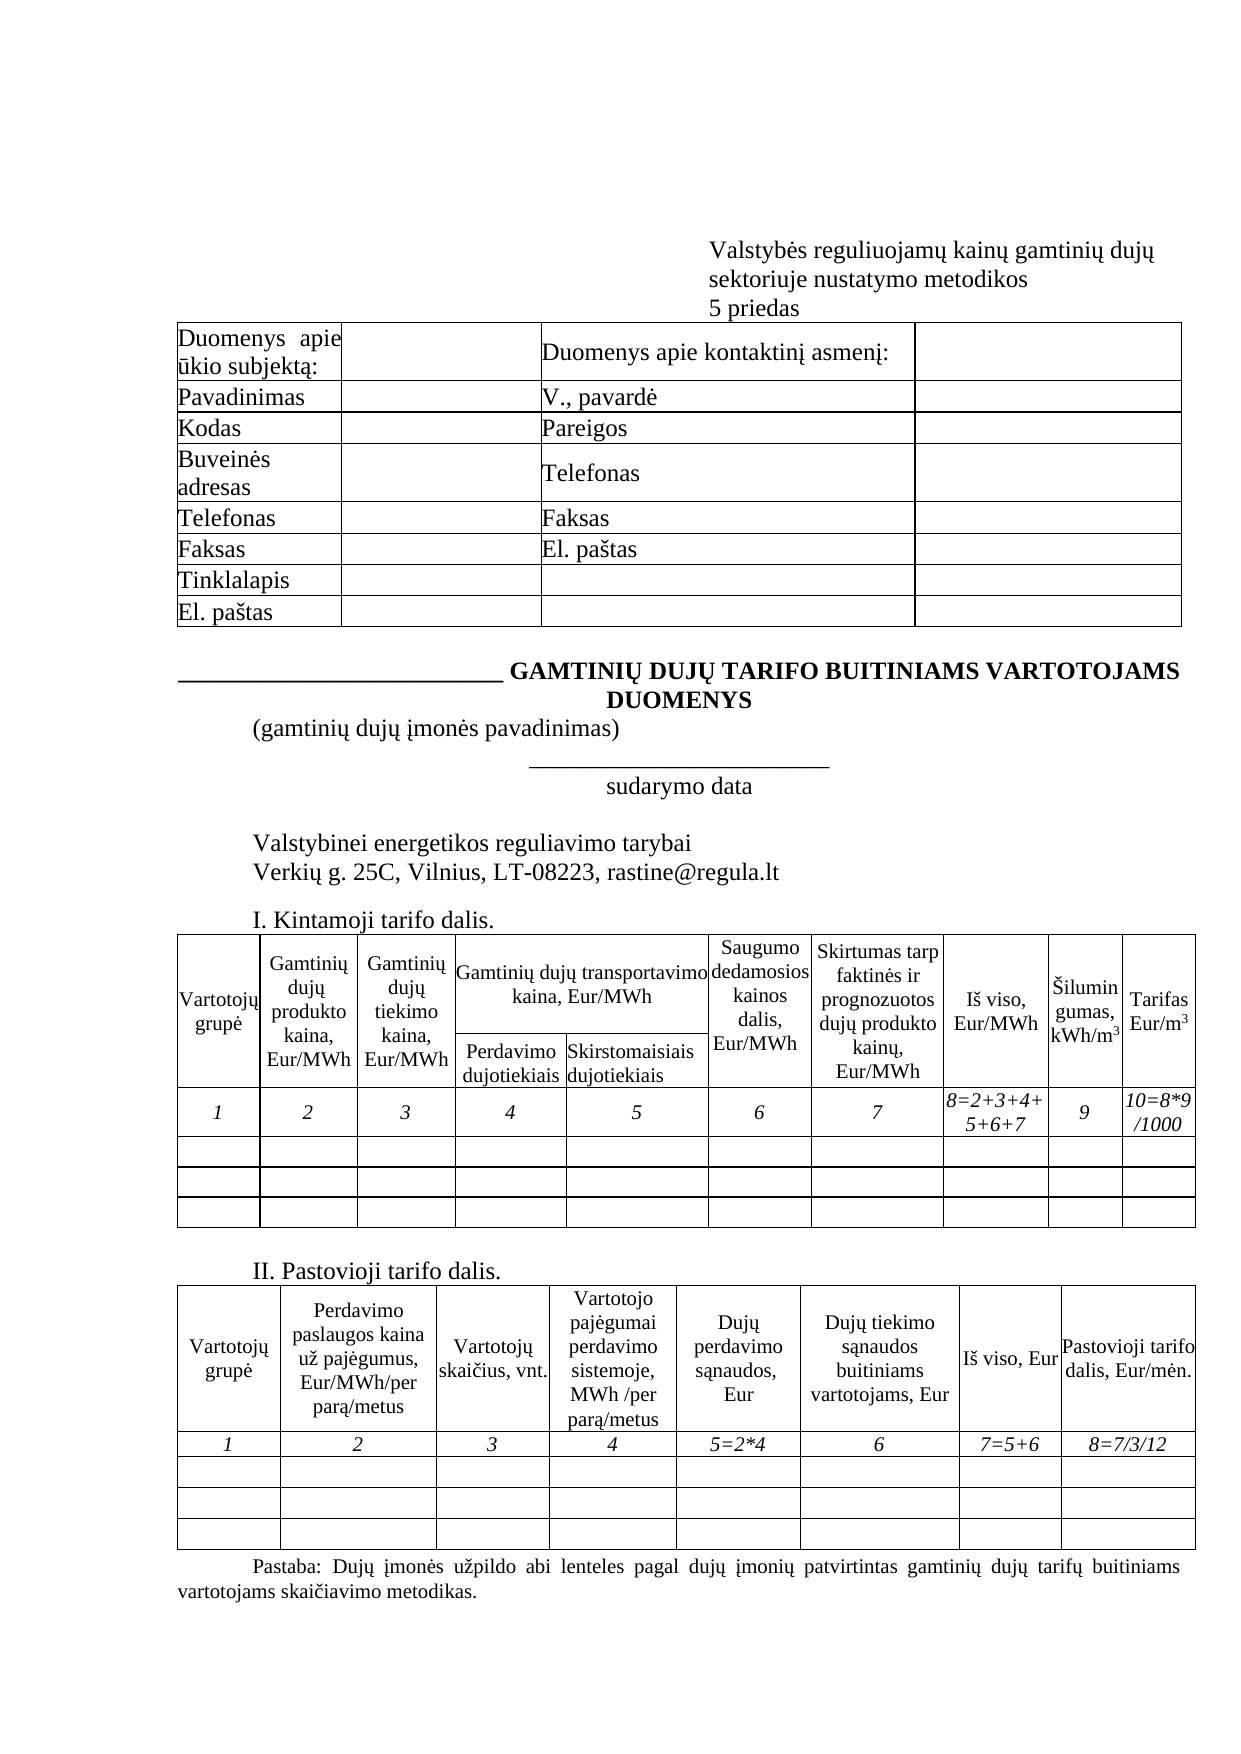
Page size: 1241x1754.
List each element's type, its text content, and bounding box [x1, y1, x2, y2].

table_cell [542, 596, 914, 626]
table_cell [916, 381, 1181, 411]
text __________________________ gamtinių dujų tarifo buitiniams vartotojams duomenys [177, 656, 1181, 713]
table_cell [437, 1519, 549, 1549]
table_cell [261, 1168, 357, 1196]
text Pastaba: Dujų įmonės užpildo abi lenteles pagal dujų įmonių patvirtintas gamtinių dujų tarifų buitiniams vartotojams skaičiavimo metodikas. [177, 1550, 1181, 1603]
table_cell Perdavimo dujotiekiais [456, 1034, 566, 1087]
table_cell Pareigos [542, 413, 914, 443]
table_header Iš viso, Eur/MWh [944, 935, 1048, 1087]
table_cell [342, 413, 541, 443]
table_cell [342, 444, 541, 501]
table_cell [178, 1198, 259, 1227]
table_cell [550, 1519, 676, 1549]
table_cell [456, 1198, 566, 1227]
table_header Gamtinių dujų transportavimo kaina, Eur/MWh [456, 935, 708, 1032]
table_cell 8=7/3/12 [1062, 1432, 1195, 1456]
table_cell [944, 1137, 1048, 1166]
table_cell [178, 1168, 259, 1196]
table_cell 1 [178, 1088, 259, 1136]
table_header Gamtinių dujų produkto kaina, Eur/MWh [261, 935, 357, 1087]
table_cell 4 [550, 1432, 676, 1456]
table_cell [812, 1198, 943, 1227]
table_cell Faksas [178, 534, 341, 564]
table_cell 5=2*4 [677, 1432, 800, 1456]
table_cell 3 [437, 1432, 549, 1456]
table_cell [1049, 1137, 1122, 1166]
table_cell [1062, 1457, 1195, 1487]
table_cell [550, 1488, 676, 1518]
text sudarymo data [177, 771, 1181, 800]
table_cell 10=8*9/1000 [1123, 1088, 1195, 1136]
table_cell [358, 1168, 455, 1196]
table_cell [456, 1168, 566, 1196]
table_cell [812, 1137, 943, 1166]
table_cell [916, 565, 1181, 595]
table_header šilumingumas, kWh/m3 [1049, 935, 1122, 1087]
table_header Perdavimo paslaugos kaina už pajėgumus, Eur/MWh/per parą/metus [281, 1286, 436, 1431]
table_cell [342, 565, 541, 595]
table_header Saugumo dedamosios kainos dalis, Eur/MWh [709, 935, 811, 1087]
table_header Iš viso, Eur [960, 1286, 1061, 1431]
table_cell Pavadinimas [178, 381, 341, 411]
table_cell [944, 1198, 1048, 1227]
text Valstybinei energetikos reguliavimo tarybai [177, 828, 1181, 857]
table_cell [960, 1519, 1061, 1549]
table_header Dujų tiekimo sąnaudos buitiniams vartotojams, Eur [801, 1286, 959, 1431]
table_cell [342, 596, 541, 626]
table_cell [542, 565, 914, 595]
table_cell [358, 1198, 455, 1227]
table_cell [1049, 1168, 1122, 1196]
table_header Tarifas Eur/m3 [1123, 935, 1195, 1087]
table_cell [437, 1457, 549, 1487]
table_cell [1062, 1519, 1195, 1549]
table_cell [261, 1198, 357, 1227]
table_cell [916, 444, 1181, 501]
table_cell [178, 1519, 280, 1549]
table_cell 9 [1049, 1088, 1122, 1136]
table_header Vartotojo pajėgumai perdavimo sistemoje, MWh /per parą/metus [550, 1286, 676, 1431]
table_cell [1123, 1137, 1195, 1166]
table_cell [358, 1137, 455, 1166]
table_cell Kodas [178, 413, 341, 443]
table_header Vartotojų grupė [178, 935, 259, 1087]
table_cell [1049, 1198, 1122, 1227]
table_cell 2 [281, 1432, 436, 1456]
table_cell 7=5+6 [960, 1432, 1061, 1456]
text I. Kintamoji tarifo dalis. [177, 905, 1181, 934]
table_cell [916, 413, 1181, 443]
table_cell V., pavardė [542, 381, 914, 411]
text II. Pastovioji tarifo dalis. [177, 1256, 1181, 1285]
text Valstybės reguliuojamų kainų gamtinių dujų [709, 235, 1181, 264]
table_cell [281, 1519, 436, 1549]
table_cell 4 [456, 1088, 566, 1136]
table_cell [916, 534, 1181, 564]
table_cell [342, 534, 541, 564]
table_cell [960, 1488, 1061, 1518]
table_cell [801, 1457, 959, 1487]
table_cell 8=2+3+4+5+6+7 [944, 1088, 1048, 1136]
table_cell [437, 1488, 549, 1518]
table_cell [677, 1488, 800, 1518]
table_cell [677, 1457, 800, 1487]
table_header Dujų perdavimo sąnaudos, Eur [677, 1286, 800, 1431]
table_cell [801, 1519, 959, 1549]
table_cell 6 [709, 1088, 811, 1136]
table_cell [801, 1488, 959, 1518]
table_cell Telefonas [542, 444, 914, 501]
table_cell [709, 1137, 811, 1166]
table_cell [567, 1198, 708, 1227]
table_cell [261, 1137, 357, 1166]
table_cell [567, 1137, 708, 1166]
table_cell [281, 1488, 436, 1518]
table_header [342, 323, 541, 380]
text 5 priedas [709, 293, 1181, 322]
table_cell [1062, 1488, 1195, 1518]
table_cell [916, 502, 1181, 532]
text (gamtinių dujų įmonės pavadinimas) [177, 713, 1181, 742]
table_cell [178, 1457, 280, 1487]
table_cell El. paštas [542, 534, 914, 564]
table_cell Skirstomaisiais dujotiekiais [567, 1034, 708, 1087]
table_cell [1123, 1198, 1195, 1227]
text Verkių g. 25C, Vilnius, LT-08223, rastine@regula.lt [177, 857, 1181, 886]
table_cell Buveinės adresas [178, 444, 341, 501]
table_header Vartotojų skaičius, vnt. [437, 1286, 549, 1431]
table_cell [281, 1457, 436, 1487]
table_header Skirtumas tarp faktinės ir prognozuotos dujų produkto kainų, Eur/MWh [812, 935, 943, 1087]
table_cell [709, 1198, 811, 1227]
table_cell [567, 1168, 708, 1196]
table_cell Tinklalapis [178, 565, 341, 595]
table_cell El. paštas [178, 596, 341, 626]
table_cell [960, 1457, 1061, 1487]
table_cell [456, 1137, 566, 1166]
table_cell [812, 1168, 943, 1196]
table_cell 2 [261, 1088, 357, 1136]
table_cell [342, 502, 541, 532]
table_cell [1123, 1168, 1195, 1196]
table_cell [550, 1457, 676, 1487]
table_cell 5 [567, 1088, 708, 1136]
table_cell Faksas [542, 502, 914, 532]
table_cell 3 [358, 1088, 455, 1136]
table_cell 7 [812, 1088, 943, 1136]
table_cell [944, 1168, 1048, 1196]
table_cell Telefonas [178, 502, 341, 532]
table_header [916, 323, 1181, 380]
table_cell [916, 596, 1181, 626]
table_cell 1 [178, 1432, 280, 1456]
table_cell [342, 381, 541, 411]
table_header Gamtinių dujų tiekimo kaina, Eur/MWh [358, 935, 455, 1087]
table_cell [178, 1488, 280, 1518]
table_header Duomenys apie kontaktinį asmenį: [542, 323, 914, 380]
text sektoriuje nustatymo metodikos [709, 264, 1181, 293]
table_header Vartotojų grupė [178, 1286, 280, 1431]
table_cell 6 [801, 1432, 959, 1456]
text ________________________ [177, 742, 1181, 771]
table_cell [677, 1519, 800, 1549]
table_cell [709, 1168, 811, 1196]
table_cell [178, 1137, 259, 1166]
table_header Duomenys apie ūkio subjektą: [178, 323, 341, 380]
table_header Pastovioji tarifo dalis, Eur/mėn. [1062, 1286, 1195, 1431]
